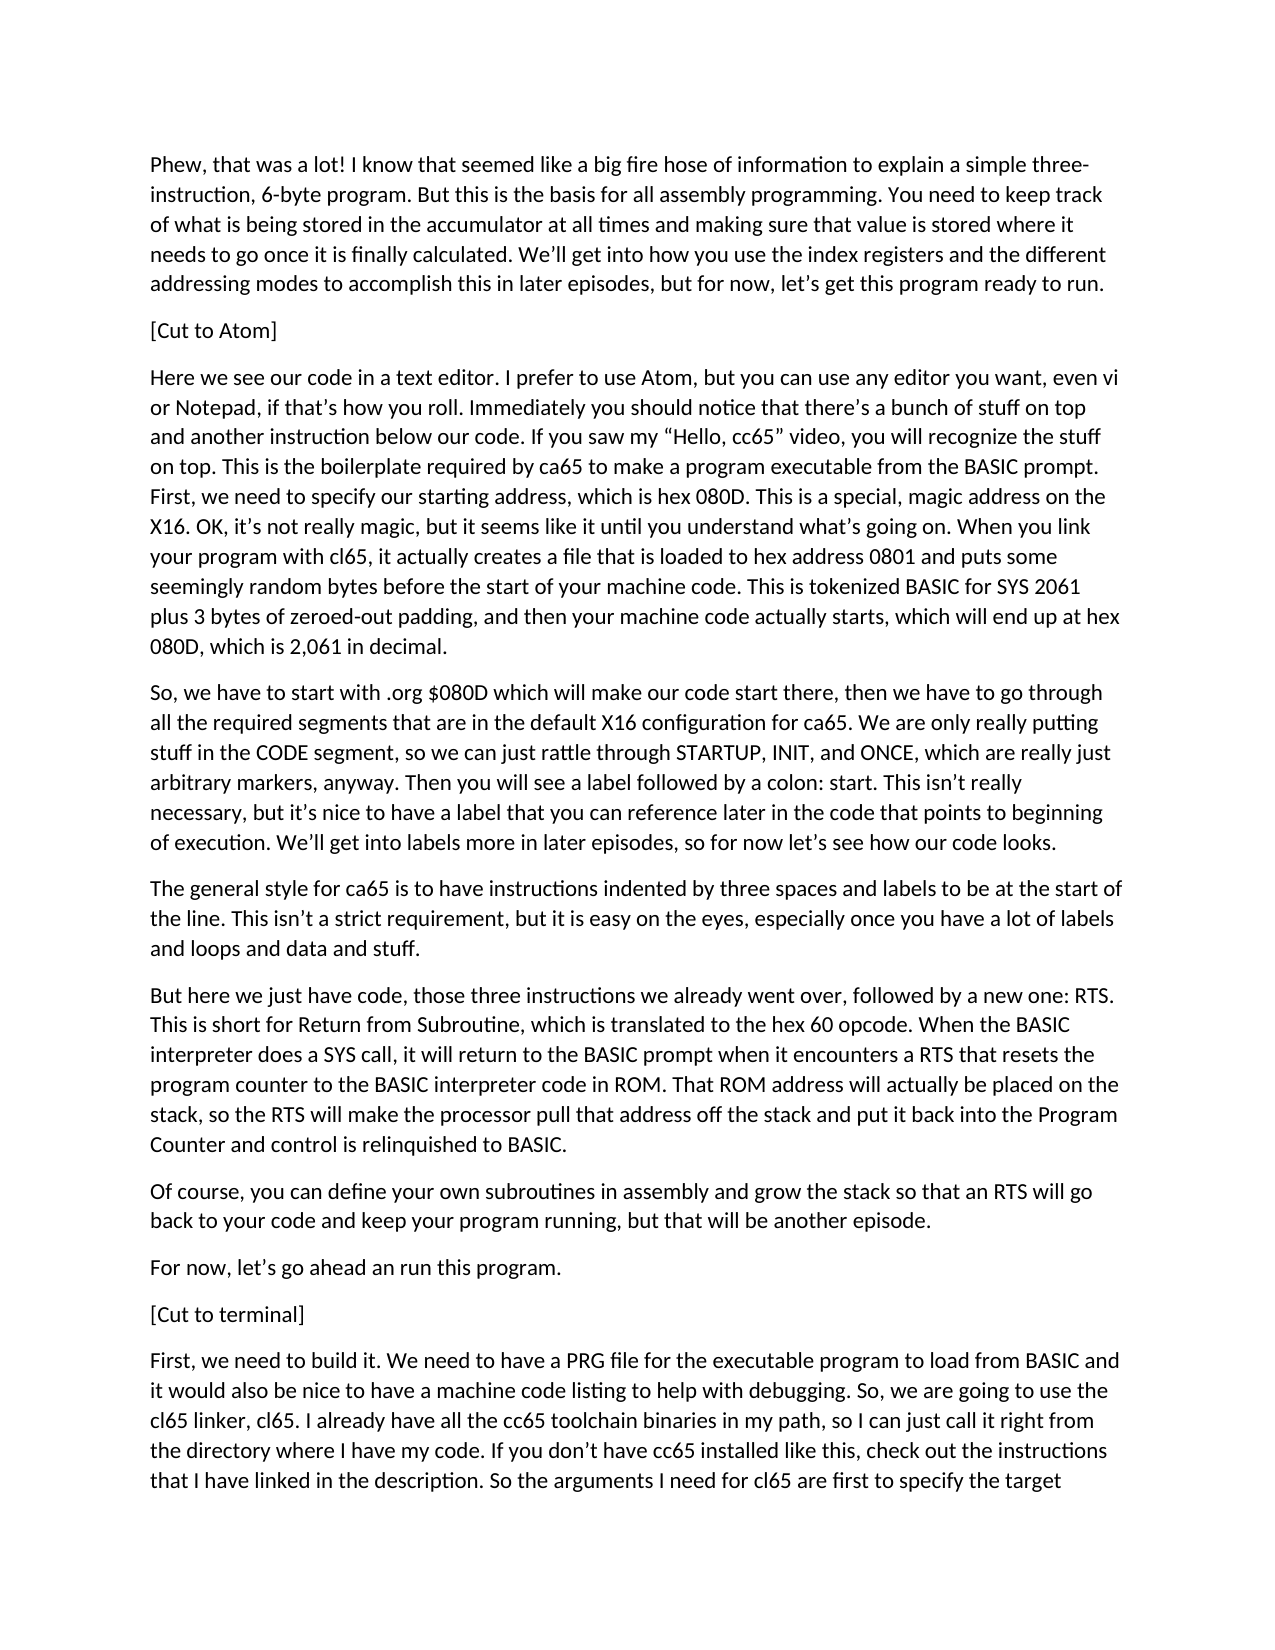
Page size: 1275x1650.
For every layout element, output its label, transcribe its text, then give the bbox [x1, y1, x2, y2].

text First, we need to build it. We need to have a PRG file for the executable program to load from BASIC and it would also be nice to have a machine code listing to help with debugging. So, we are going to use the cl65 linker, cl65. I already have all the cc65 toolchain binaries in my path, so I can just call it right from the directory where I have my code. If you don’t have cc65 installed like this, check out the instructions that I have linked in the description. So the arguments I need for cl65 are first to specify the target [150, 1346, 1125, 1494]
text Here we see our code in a text editor. I prefer to use Atom, but you can use any editor you want, even vi or Notepad, if that’s how you roll. Immediately you should notice that there’s a bunch of stuff on top and another instruction below our code. If you saw my “Hello, cc65” video, you will recognize the stuff on top. This is the boilerplate required by ca65 to make a program executable from the BASIC prompt. First, we need to specify our starting address, which is hex 080D. This is a special, magic address on the X16. OK, it’s not really magic, but it seems like it until you understand what’s going on. When you link your program with cl65, it actually creates a file that is loaded to hex address 0801 and puts some seemingly random bytes before the start of your machine code. This is tokenized BASIC for SYS 2061 plus 3 bytes of zeroed-out padding, and then your machine code actually starts, which will end up at hex 080D, which is 2,061 in decimal. [150, 363, 1125, 660]
text For now, let’s go ahead an run this program. [150, 1253, 1125, 1281]
text Of course, you can define your own subroutines in assembly and grow the stack so that an RTS will go back to your code and keep your program running, but that will be another episode. [150, 1177, 1125, 1235]
text [Cut to terminal] [150, 1300, 1125, 1328]
text The general style for ca65 is to have instructions indented by three spaces and labels to be at the start of the line. This isn’t a strict requirement, but it is easy on the eyes, especially once you have a lot of labels and loops and data and stuff. [150, 874, 1125, 962]
text Phew, that was a lot! I know that seemed like a big fire hose of information to explain a simple three-instruction, 6-byte program. But this is the basis for all assembly programming. You need to keep track of what is being stored in the accumulator at all times and making sure that value is stored where it needs to go once it is finally calculated. We’ll get into how you use the index registers and the different addressing modes to accomplish this in later episodes, but for now, let’s get this program ready to run. [150, 150, 1125, 298]
text So, we have to start with .org $080D which will make our code start there, then we have to go through all the required segments that are in the default X16 configuration for ca65. We are only really putting stuff in the CODE segment, so we can just rattle through STARTUP, INIT, and ONCE, which are really just arbitrary markers, anyway. Then you will see a label followed by a colon: start. This isn’t really necessary, but it’s nice to have a label that you can reference later in the code that points to beginning of execution. We’ll get into labels more in later episodes, so for now let’s see how our code looks. [150, 678, 1125, 856]
text But here we just have code, those three instructions we already went over, followed by a new one: RTS. This is short for Return from Subroutine, which is translated to the hex 60 opcode. When the BASIC interpreter does a SYS call, it will return to the BASIC prompt when it encounters a RTS that resets the program counter to the BASIC interpreter code in ROM. That ROM address will actually be placed on the stack, so the RTS will make the processor pull that address off the stack and put it back into the Program Counter and control is relinquished to BASIC. [150, 981, 1125, 1158]
text [Cut to Atom] [150, 316, 1125, 344]
